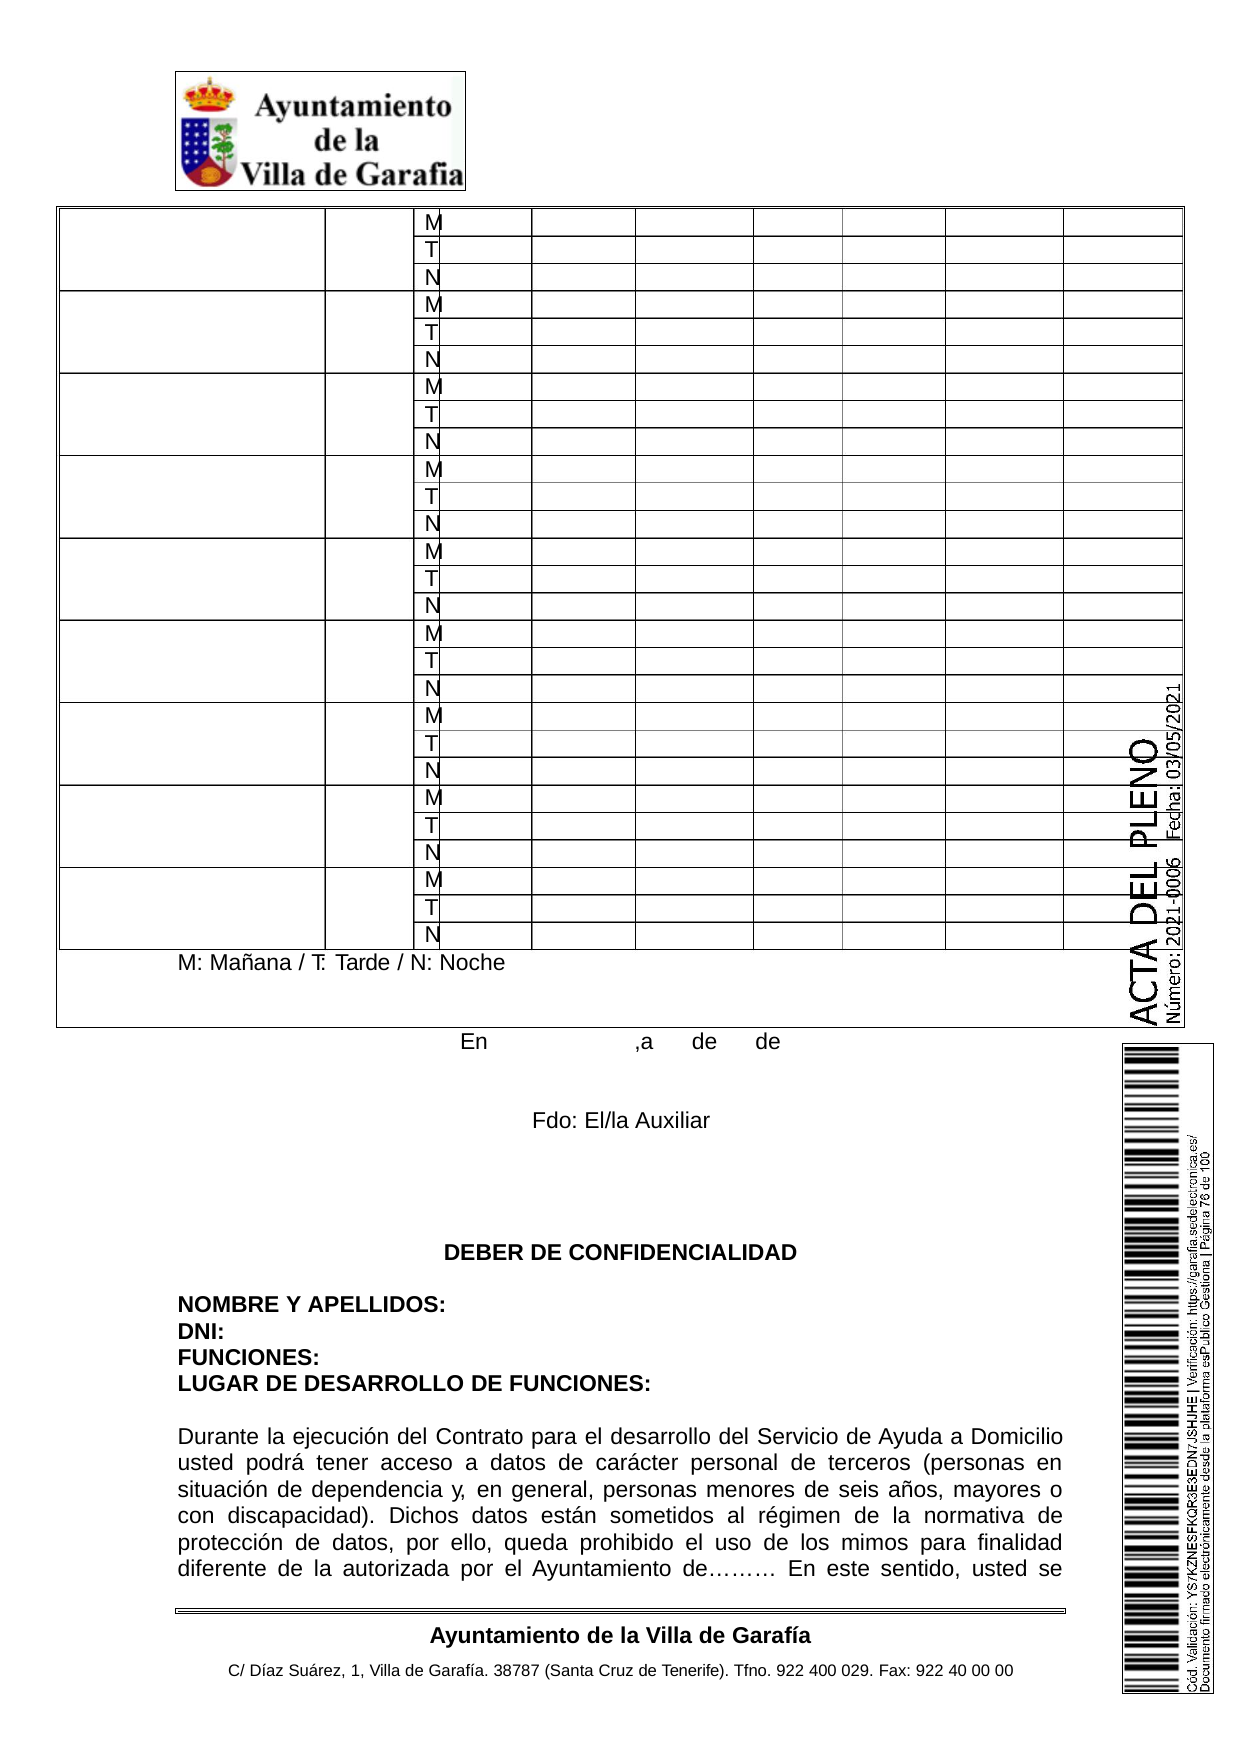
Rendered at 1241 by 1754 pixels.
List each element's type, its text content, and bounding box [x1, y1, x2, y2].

text protección de datos, por ello, queda prohibido el uso de los mimos para finalidad [177, 1529, 1087, 1555]
text M [424, 210, 468, 236]
text T [424, 648, 468, 674]
text LUGAR DE DESARROLLO DE FUNCIONES: [177, 1371, 676, 1397]
text Fdo: El/la Auxiliar [532, 1108, 734, 1133]
text M: Mañana / T: Tarde / N: Noche [177, 950, 531, 975]
picture [57, 207, 1184, 1027]
text T [424, 895, 468, 921]
text N [424, 676, 468, 701]
text M [424, 539, 468, 564]
text N [424, 593, 468, 619]
text M [424, 785, 468, 811]
text T [424, 402, 468, 427]
text DEBER DE CONFIDENCIALIDAD [443, 1239, 822, 1265]
picture [1123, 1044, 1213, 1693]
text situación de dependencia y, en general, personas menores de seis años, mayores o [177, 1477, 1087, 1502]
text N [424, 429, 468, 455]
picture [176, 72, 465, 190]
picture [176, 1609, 1065, 1613]
text Ayuntamiento de la Villa de Garafía [429, 1623, 836, 1648]
text M [424, 374, 468, 400]
text T [424, 813, 468, 838]
text N [424, 758, 468, 783]
text con discapacidad). Dichos datos están sometidos al régimen de la normativa de [177, 1503, 1087, 1529]
text NOMBRE Y APELLIDOS: [177, 1292, 469, 1318]
text N [424, 922, 468, 948]
text ,a [634, 1029, 678, 1054]
text M [424, 292, 468, 318]
text de [692, 1029, 742, 1054]
text diferente de la autorizada por el Ayuntamiento de……… En este sentido, usted se [177, 1556, 1087, 1581]
text DNI: [177, 1319, 469, 1344]
text T [424, 566, 468, 592]
text Durante la ejecución del Contrato para el desarrollo del Servicio de Ayuda a Domicilio [177, 1424, 1087, 1450]
text usted podrá tener acceso a datos de carácter personal de terceros (personas en [177, 1450, 1087, 1476]
text N [424, 511, 468, 537]
text T [424, 237, 468, 263]
text M [424, 457, 468, 482]
text En [460, 1029, 513, 1054]
text N [424, 265, 468, 290]
text FUNCIONES: [177, 1345, 469, 1371]
text N [424, 347, 468, 373]
text T [424, 731, 468, 756]
text M [424, 703, 468, 729]
text N [424, 840, 468, 866]
text de [755, 1029, 806, 1054]
text M [424, 621, 468, 647]
text M [424, 867, 468, 893]
text T [424, 319, 468, 345]
text T [424, 484, 468, 509]
text C/ Díaz Suárez, 1, Villa de Garafía. 38787 (Santa Cruz de Tenerife). Tfno. 922 400 029. Fax: 922 40 00 00 [228, 1662, 1037, 1680]
